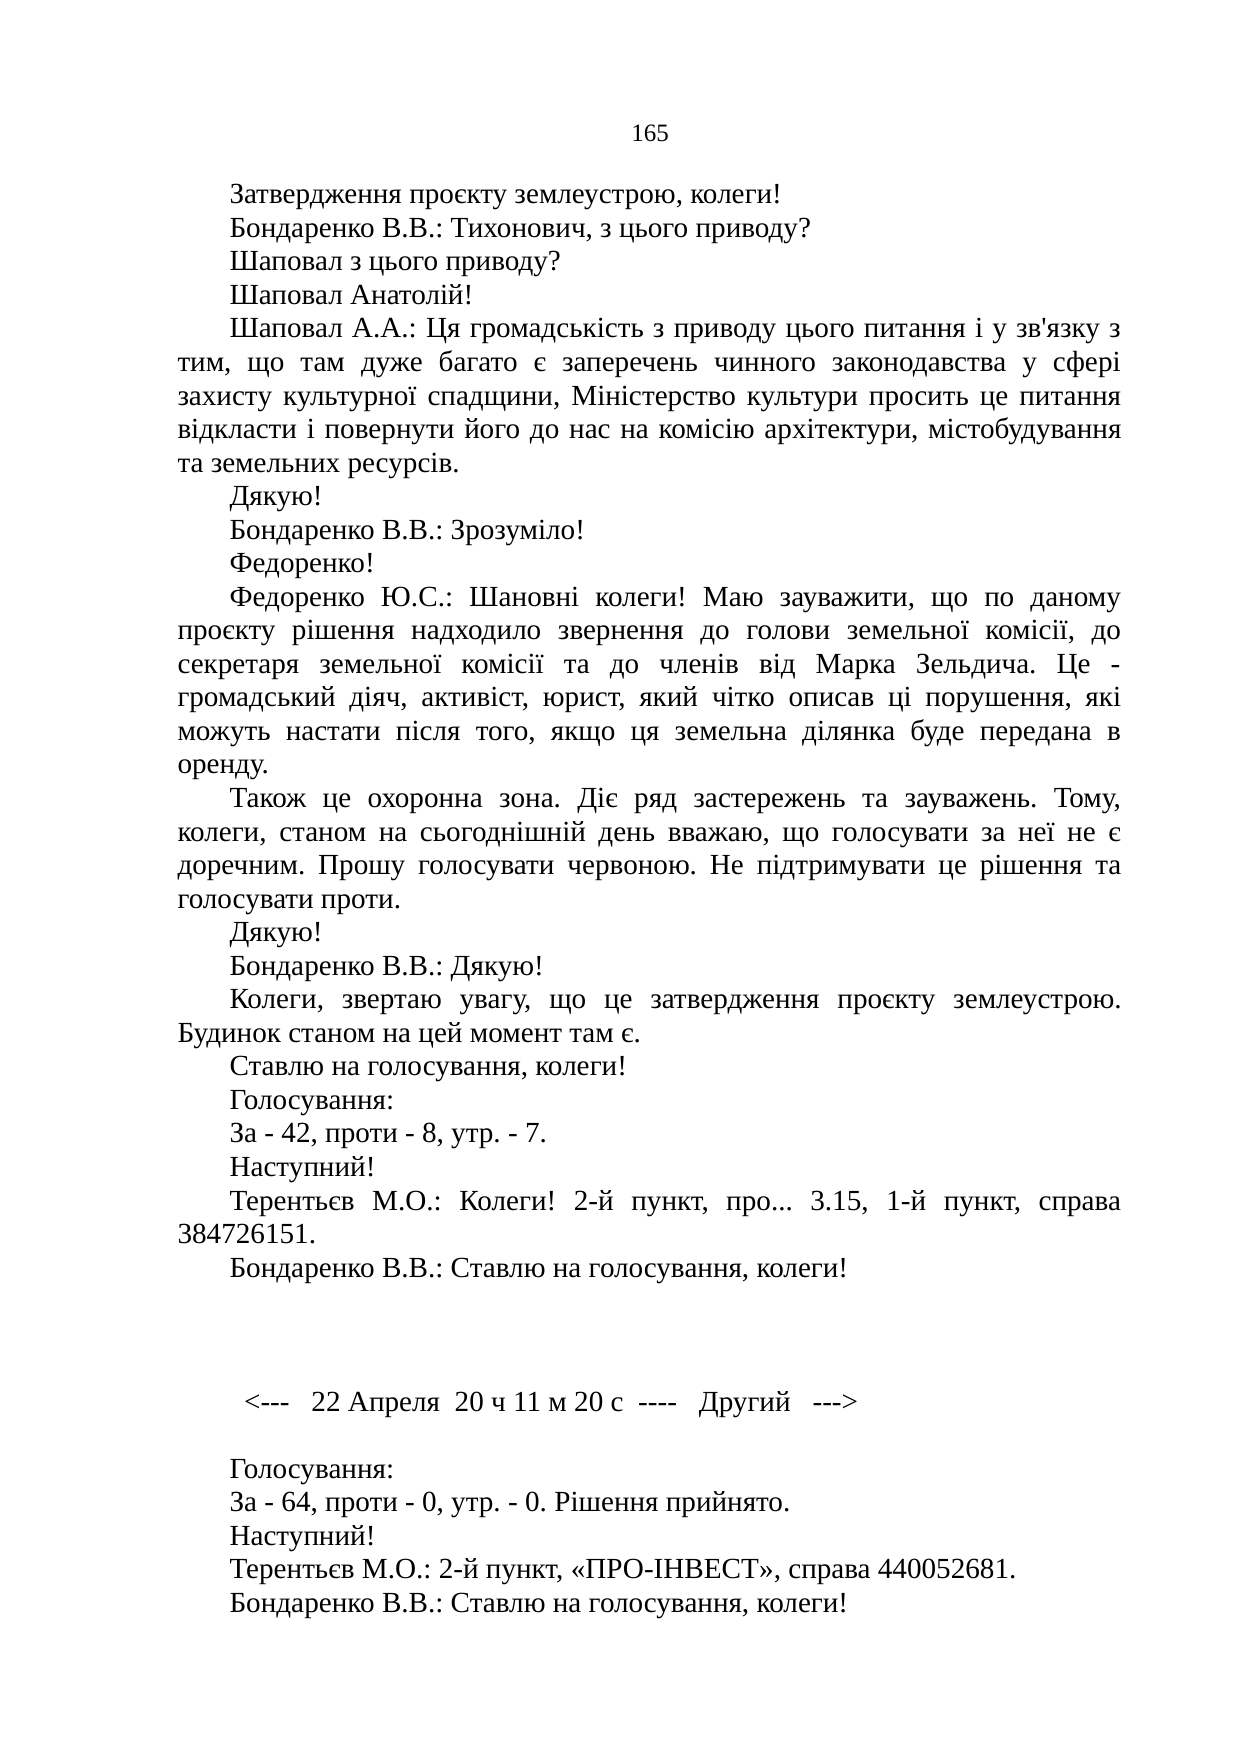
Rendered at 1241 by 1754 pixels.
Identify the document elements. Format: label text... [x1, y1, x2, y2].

text Федоренко! [177, 545, 1122, 579]
text За - 42, проти - 8, утр. - 7. [177, 1116, 1122, 1149]
text Затвердження проєкту землеустрою, колеги! [177, 176, 1122, 210]
text Терентьєв М.О.: 2-й пункт, «ПРО-ІНВЕСТ», справа 440052681. [177, 1552, 1122, 1585]
text Також це охоронна зона. Діє ряд застережень та зауважень. Тому, колеги, станом на сьогоднішній день вважаю, що голосувати за неї не є доречним. Прошу голосувати червоною. Не підтримувати це рішення та голосувати проти. [177, 780, 1122, 914]
text Бондаренко В.В.: Тихонович, з цього приводу? [177, 210, 1122, 243]
text Колеги, звертаю увагу, що це затвердження проєкту землеустрою. Будинок станом на цей момент там є. [177, 981, 1122, 1048]
text Голосування: [177, 1082, 1122, 1116]
text Шаповал з цього приводу? [177, 243, 1122, 277]
text Бондаренко В.В.: Ставлю на голосування, колеги! [177, 1250, 1122, 1283]
text Голосування: [177, 1451, 1122, 1484]
text Дякую! [177, 478, 1122, 512]
text Дякую! [177, 914, 1122, 948]
text Наступний! [177, 1149, 1122, 1183]
text Наступний! [177, 1518, 1122, 1552]
text Бондаренко В.В.: Зрозуміло! [177, 512, 1122, 545]
text Терентьєв М.О.: Колеги! 2-й пункт, про... 3.15, 1-й пункт, справа 384726151. [177, 1183, 1122, 1250]
text Бондаренко В.В.: Ставлю на голосування, колеги! [177, 1585, 1122, 1619]
text <--- 22 Апреля 20 ч 11 м 20 с ---- Другий ---> [177, 1384, 1122, 1417]
text Шаповал А.А.: Ця громадськість з приводу цього питання і у зв'язку з тим, що там дуже багато є заперечень чинного законодавства у сфері захисту культурної спадщини, Міністерство культури просить це питання відкласти і повернути його до нас на комісію архітектури, містобудування та земельних ресурсів. [177, 311, 1122, 478]
text Ставлю на голосування, колеги! [177, 1048, 1122, 1082]
text Федоренко Ю.С.: Шановні колеги! Маю зауважити, що по даному проєкту рішення надходило звернення до голови земельної комісії, до секретаря земельної комісії та до членів від Марка Зельдича. Це - громадський діяч, активіст, юрист, який чітко описав ці порушення, які можуть настати після того, якщо ця земельна ділянка буде передана в оренду. [177, 579, 1122, 780]
text Шаповал Анатолій! [177, 277, 1122, 311]
text За - 64, проти - 0, утр. - 0. Рішення прийнято. [177, 1484, 1122, 1518]
text Бондаренко В.В.: Дякую! [177, 948, 1122, 981]
